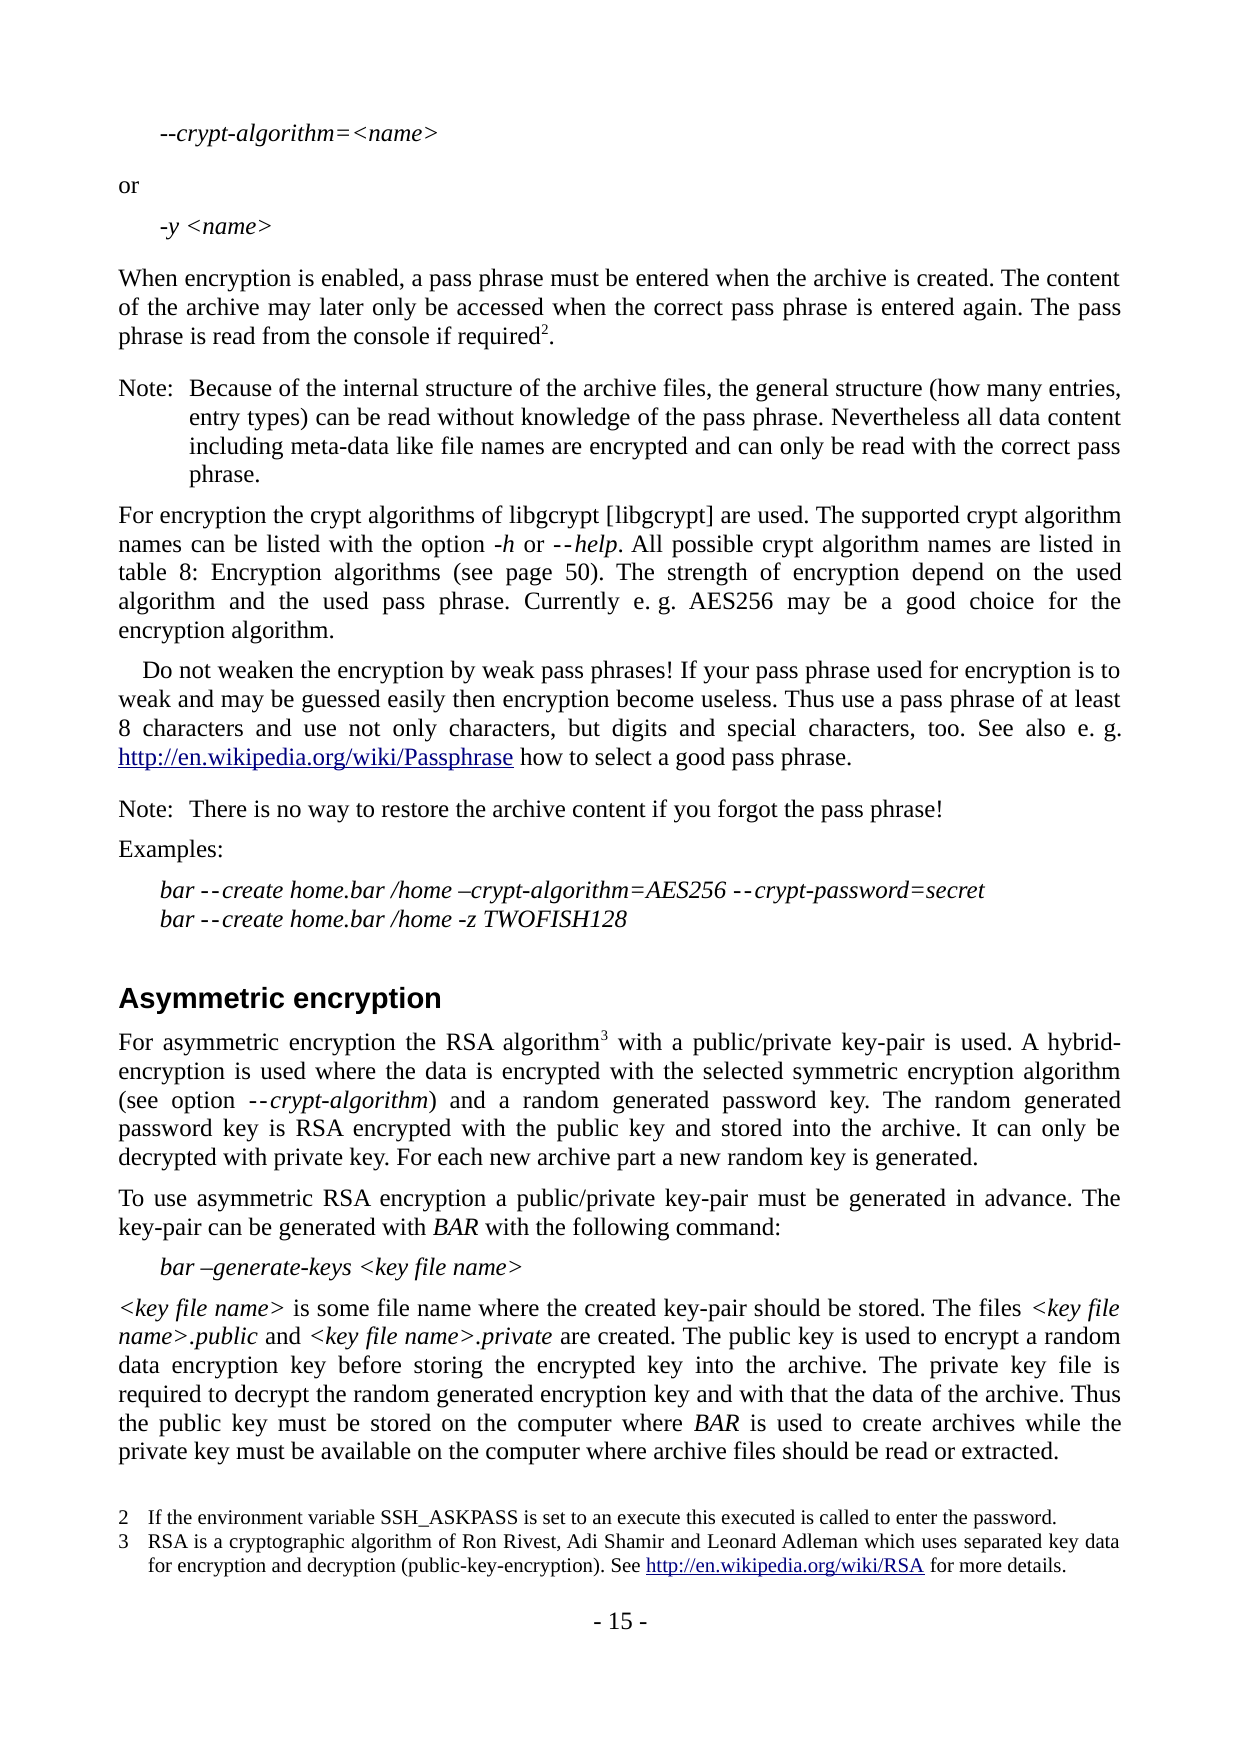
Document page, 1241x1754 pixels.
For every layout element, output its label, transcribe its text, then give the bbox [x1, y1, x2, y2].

text <key file name> is some file name where the created key-pair should be stored. The files <key file name>.public and <key file name>.private are created. The public key is used to encrypt a random data encryption key before storing the encrypted key into the archive. The private key file is required to decrypt the random generated encryption key and with that the data of the archive. Thus the public key must be stored on the computer where BAR is used to create archives while the private key must be available on the computer where archive files should be read or extracted. [118, 1293, 1122, 1465]
text RSA is a cryptographic algorithm of Ron Rivest, Adi Shamir and Leonard Adleman which uses separated key data for encryption and decryption (public-key-encryption). See http://en.wikipedia.org/wiki/RSA for more details. [118, 1529, 1122, 1577]
text For encryption the crypt algorithms of libgcrypt [libgcrypt] are used. The supported crypt algorithm names can be listed with the option -h or ‑‑help. All possible crypt algorithm names are listed in table 8: Encryption algorithms (see page 48). The strength of encryption depend on the used algorithm and the used pass phrase. Currently e. g. AES256 may be a good choice for the encryption algorithm. [118, 500, 1122, 644]
text bar ‑‑create home.bar /home –crypt-algorithm=AES256 ‑‑crypt-password=secret [159, 875, 1122, 904]
text For asymmetric encryption the RSA algorithm with a public/private key-pair is used. A hybrid-encryption is used where the data is encrypted with the selected symmetric encryption algorithm (see option ‑‑crypt-algorithm) and a random generated password key. The random generated password key is RSA encrypted with the public key and stored into the archive. It can only be decrypted with private key. For each new archive part a new random key is generated. [118, 1027, 1122, 1171]
text To use asymmetric RSA encryption a public/private key-pair must be generated in advance. The key-pair can be generated with BAR with the following command: [118, 1183, 1122, 1240]
text -y <name> [159, 211, 1122, 240]
subtitle Asymmetric encryption [118, 981, 1122, 1015]
text When encryption is enabled, a pass phrase must be entered when the archive is created. The content of the archive may later only be accessed when the correct pass phrase is entered again. The pass phrase is read from the console if required. [118, 263, 1122, 350]
text --crypt-algorithm=<name> [159, 118, 1122, 147]
text If the environment variable SSH_ASKPASS is set to an execute this executed is called to enter the password. [118, 1505, 1122, 1529]
text Note: Because of the internal structure of the archive files, the general structure (how many entries, entry types) can be read without knowledge of the pass phrase. Nevertheless all data content including meta-data like file names are encrypted and can only be read with the correct pass phrase. [118, 373, 1122, 488]
text bar –generate-keys <key file name> [159, 1252, 1122, 1281]
text Do not weaken the encryption by weak pass phrases! If your pass phrase used for encryption is to weak and may be guessed easily then encryption become useless. Thus use a pass phrase of at least 8 characters and use not only characters, but digits and special characters, too. See also e. g. http://en.wikipedia.org/wiki/Passphrase how to select a good pass phrase. [118, 656, 1122, 771]
text or [118, 171, 1122, 199]
text bar ‑‑create home.bar /home -z TWOFISH128 [159, 904, 1122, 933]
text Examples: [118, 834, 1122, 863]
text Note: There is no way to restore the archive content if you forgot the pass phrase! [118, 794, 1122, 823]
